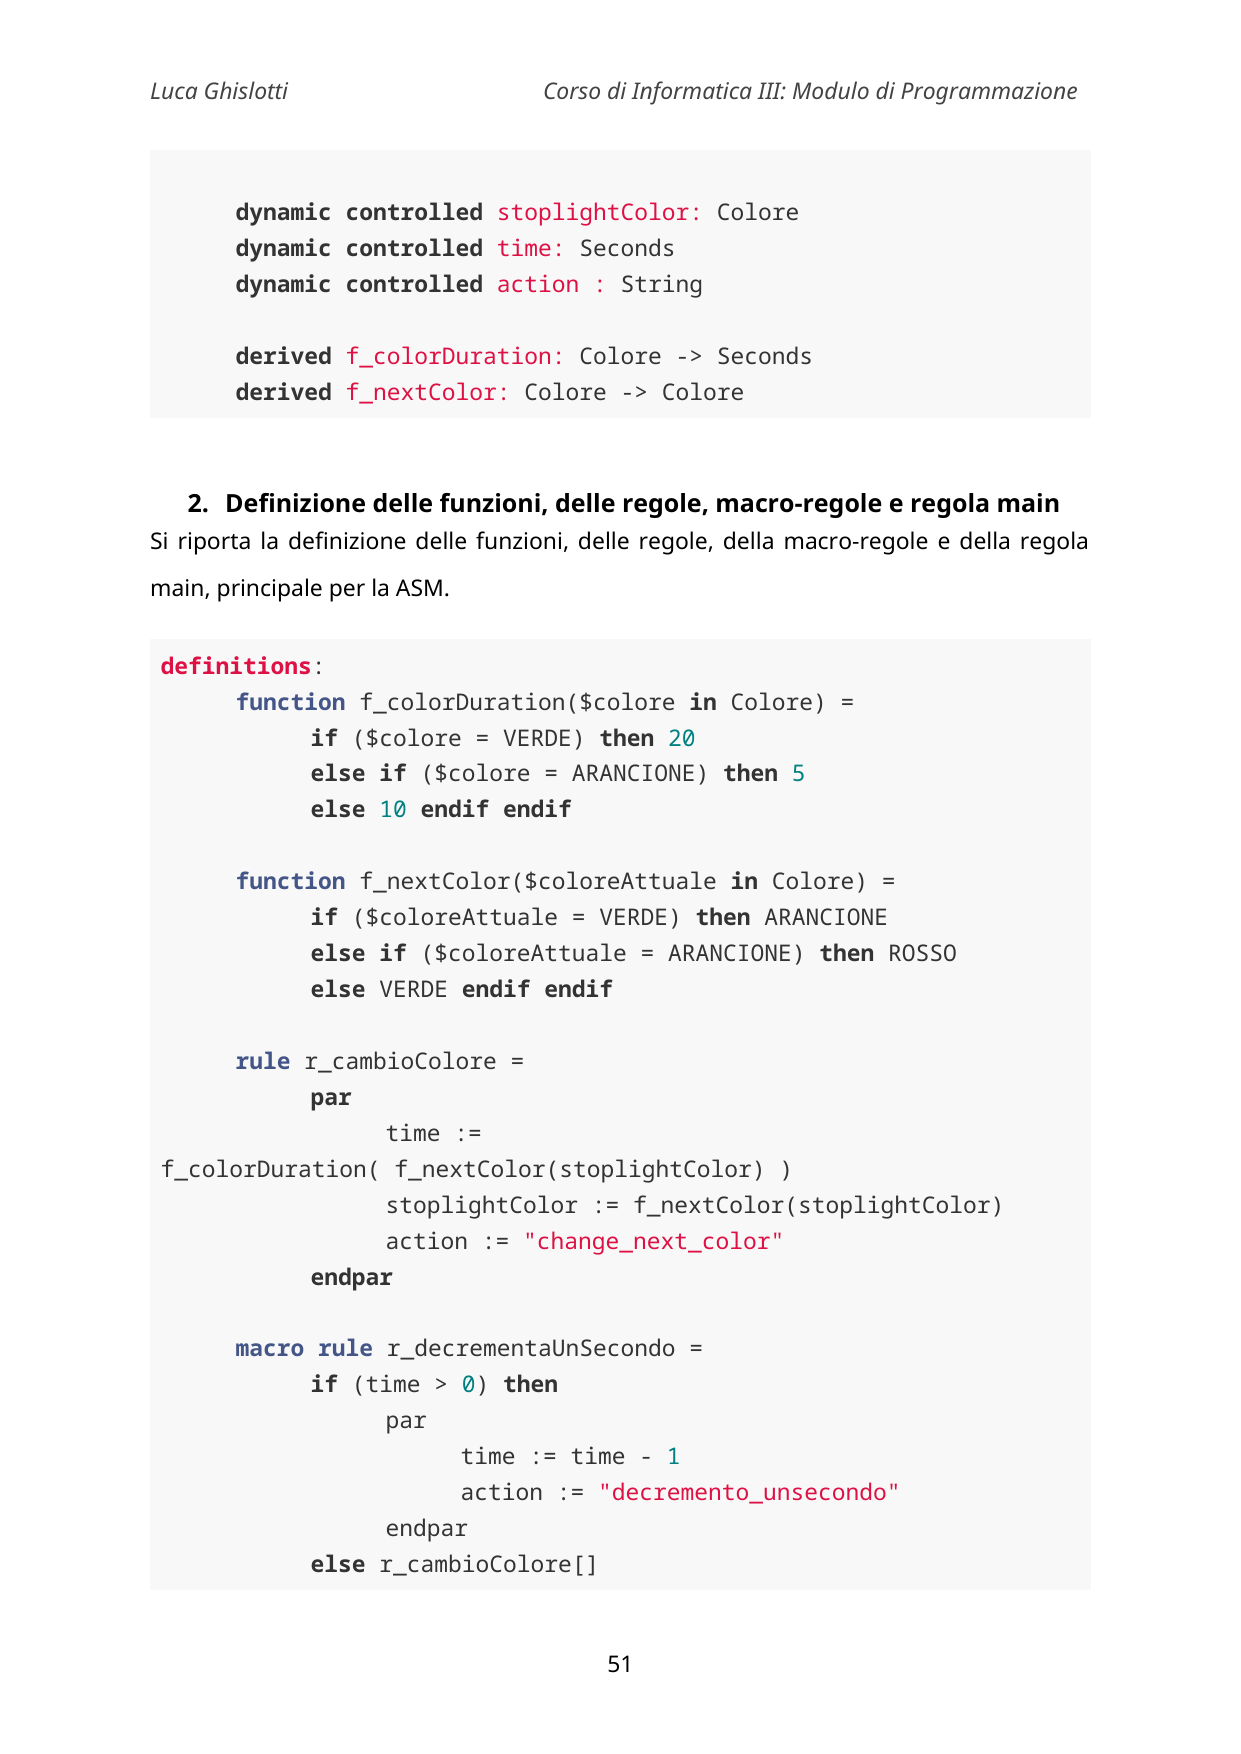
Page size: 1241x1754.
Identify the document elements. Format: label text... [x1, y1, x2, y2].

subtitle Definizione delle funzioni, delle regole, macro-regole e regola main [187, 485, 1090, 519]
text Si riporta la definizione delle funzioni, delle regole, della macro-regole e della regola main, principale per la ASM. [150, 524, 1090, 603]
table_header definitions: function f_colorDuration($colore in Colore) = if ($colore = VERDE) then 20 else if ($colore = ARANCIONE) then 5 else 10 endif endif function f_nextColor($coloreAttuale in Colore) = if ($coloreAttuale = VERDE) then ARANCIONE else if ($coloreAttuale = ARANCIONE) then ROSSO else VERDE endif endif rule r_cambioColore = par time := f_colorDuration( f_nextColor(stoplightColor) ) stoplightColor := f_nextColor(stoplightColor) action := "change_next_color" endpar macro rule r_decrementaUnSecondo = if (time > 0) then par time := time - 1 action := "decremento_unsecondo" endpar else r_cambioColore[] [150, 639, 1091, 1590]
table_header dynamic controlled stoplightColor: Colore dynamic controlled time: Seconds dynamic controlled action : String derived f_colorDuration: Colore -> Seconds derived f_nextColor: Colore -> Colore [150, 150, 1091, 418]
